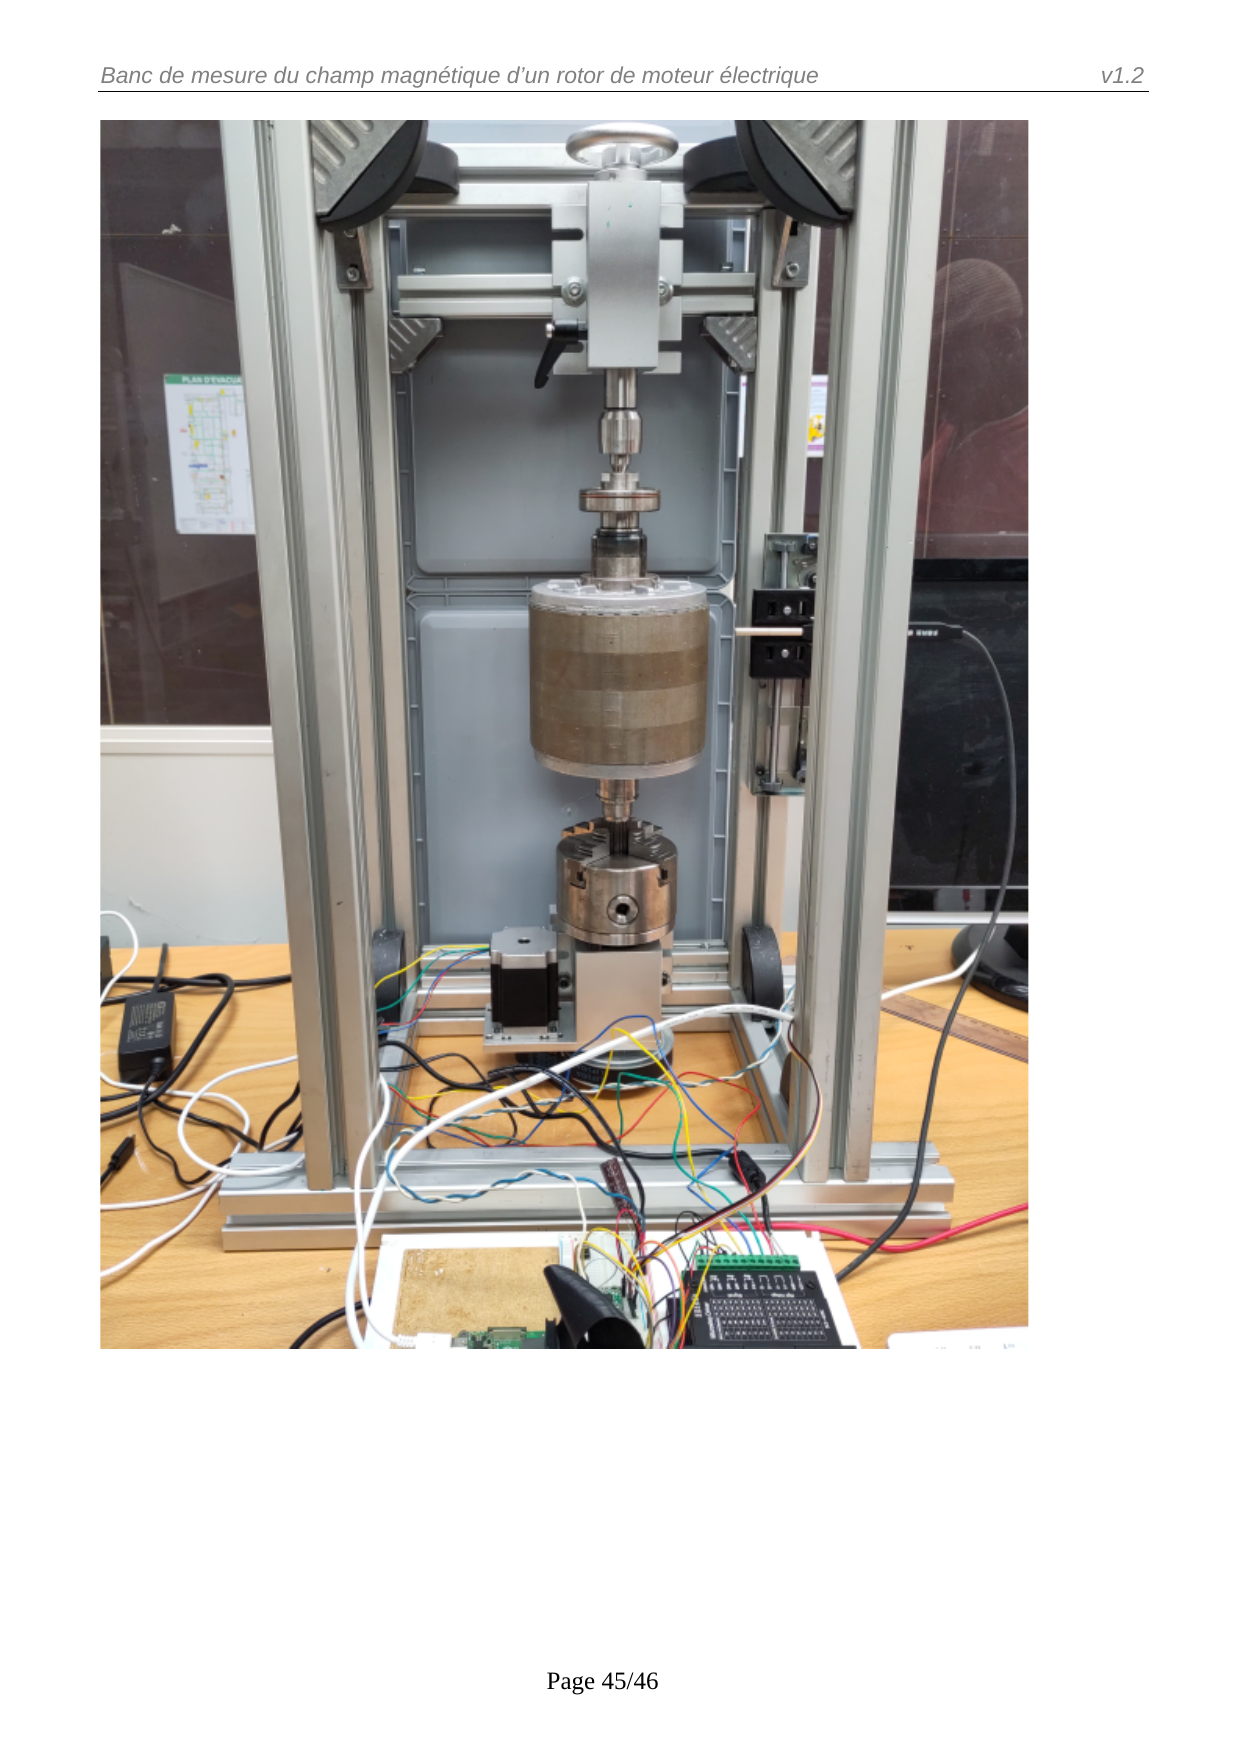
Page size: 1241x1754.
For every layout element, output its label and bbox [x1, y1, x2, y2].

picture [100, 120, 1029, 1349]
